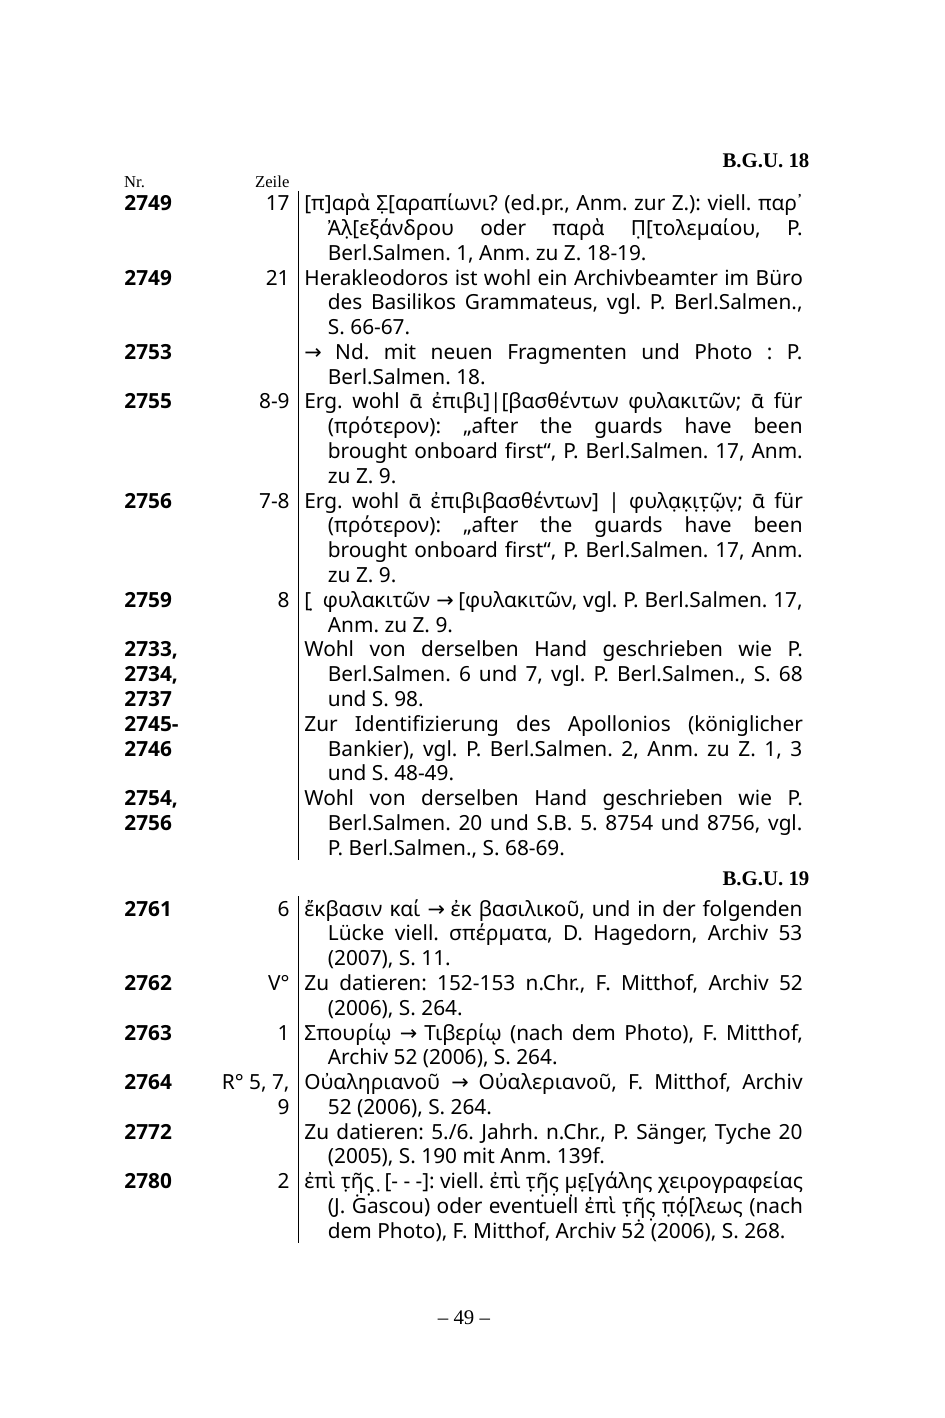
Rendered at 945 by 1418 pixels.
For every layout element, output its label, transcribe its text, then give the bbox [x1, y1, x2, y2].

table_cell 2753 [118, 340, 207, 389]
table_cell 2772 [118, 1119, 207, 1169]
table_cell 8-9 [207, 389, 298, 488]
table_cell Οὐαληριανοῦ → Οὐαλεριανοῦ, F. Mitthof, Archiv 52 (2006), S. 264. [299, 1070, 809, 1119]
table_cell Erg. wohl ᾱ ἐπιβιβασθέντων] | φυλα̣κ̣ι̣τ̣ῶ̣ν̣; ᾱ für (πρότερον): „after the guards have been brought onboard first“, P. Berl.Salmen. 17, Anm. zu Z. 9. [299, 488, 809, 587]
table_cell ἐπὶ τ̣ῆ̣ς̣ ̣ ̣[- - -]: viell. ἐπὶ τ̣ῆ̣ς̣ μ̣ε̣[γάλης χειρογραφείας (J. Gascou) oder eventuell ἐπὶ τ̣ῆ̣ς̣ π̣ό̣[λεως (nach dem Photo), F. Mitthof, Archiv 52 (2006), S. 268. [299, 1169, 809, 1243]
table_header 6 [207, 896, 298, 971]
table_cell [207, 786, 298, 860]
table_cell 2764 [118, 1070, 207, 1119]
table_cell [π]αρὰ Σ̣[αραπίωνι? (ed.pr., Anm. zur Z.): viell. παρ᾽ Ἀλ̣[εξάνδρου oder παρὰ Π̣[τολεμαίου, P. Berl.Salmen. 1, Anm. zu Z. 18-19. [299, 191, 809, 265]
table_cell 2780 [118, 1169, 207, 1243]
table_cell Wohl von derselben Hand geschrieben wie P. Berl.Salmen. 20 und S.B. 5. 8754 und 8756, vgl. P. Berl.Salmen., S. 68-69. [299, 786, 809, 860]
table_cell [ ̣ φυλακιτῶν → [φυλακιτῶν, vgl. P. Berl.Salmen. 17, Anm. zu Z. 9. [299, 588, 809, 637]
table_cell [207, 340, 298, 389]
table_cell [207, 1119, 298, 1169]
table_cell 1 [207, 1020, 298, 1070]
table_cell 2755 [118, 389, 207, 488]
table_cell 17 [207, 191, 298, 265]
table_cell V° [207, 971, 298, 1020]
table_cell 2759 [118, 588, 207, 637]
table_cell 2754, 2756 [118, 786, 207, 860]
table_cell R° 5, 7, 9 [207, 1070, 298, 1119]
table_cell → Nd. mit neuen Fragmenten und Photo : P. Berl.Salmen. 18. [299, 340, 809, 389]
table_cell Zu datieren: 152-153 n.Chr., F. Mitthof, Archiv 52 (2006), S. 264. [299, 971, 809, 1020]
table_cell Zur Identifizierung des Apollonios (königlicher Bankier), vgl. P. Berl.Salmen. 2, Anm. zu Z. 1, 3 und S. 48-49. [299, 711, 809, 786]
table_header ἔκβασιν καί → ἐκ βασιλικοῦ, und in der folgenden Lücke viell. σπέρματα, D. Hagedorn, Archiv 53 (2007), S. 11. [299, 896, 809, 971]
table_cell 2749 [118, 265, 207, 339]
table_cell Wohl von derselben Hand geschrieben wie P. Berl.Salmen. 6 und 7, vgl. P. Berl.Salmen., S. 68 und S. 98. [299, 637, 809, 711]
table_cell 2763 [118, 1020, 207, 1070]
table_cell Erg. wohl ᾱ ἐπιβι]|[βασθέντων φυλακιτῶν; ᾱ für (πρότερον): „after the guards have been brought onboard first“, P. Berl.Salmen. 17, Anm. zu Z. 9. [299, 389, 809, 488]
table_cell [207, 711, 298, 786]
table_cell 21 [207, 265, 298, 339]
table_cell [207, 637, 298, 711]
table_header 2761 [118, 896, 207, 971]
table_cell 7-8 [207, 488, 298, 587]
table_cell 2756 [118, 488, 207, 587]
table_cell 2745-2746 [118, 711, 207, 786]
table_cell 8 [207, 588, 298, 637]
table_cell Herakleodoros ist wohl ein Archivbeamter im Büro des Basilikos Grammateus, vgl. P. Berl.Salmen., S. 66-67. [299, 265, 809, 339]
table_cell 2 [207, 1169, 298, 1243]
table_cell Σπουρίῳ → Τιβερίῳ (nach dem Photo), F. Mitthof, Archiv 52 (2006), S. 264. [299, 1020, 809, 1070]
table_cell 2762 [118, 971, 207, 1020]
table_cell 2733, 2734, 2737 [118, 637, 207, 711]
table_cell 2749 [118, 191, 207, 265]
table_cell Zu datieren: 5./6. Jahrh. n.Chr., P. Sänger, Tyche 20 (2005), S. 190 mit Anm. 139f. [299, 1119, 809, 1169]
subtitle B.G.U. 19 [118, 866, 809, 890]
